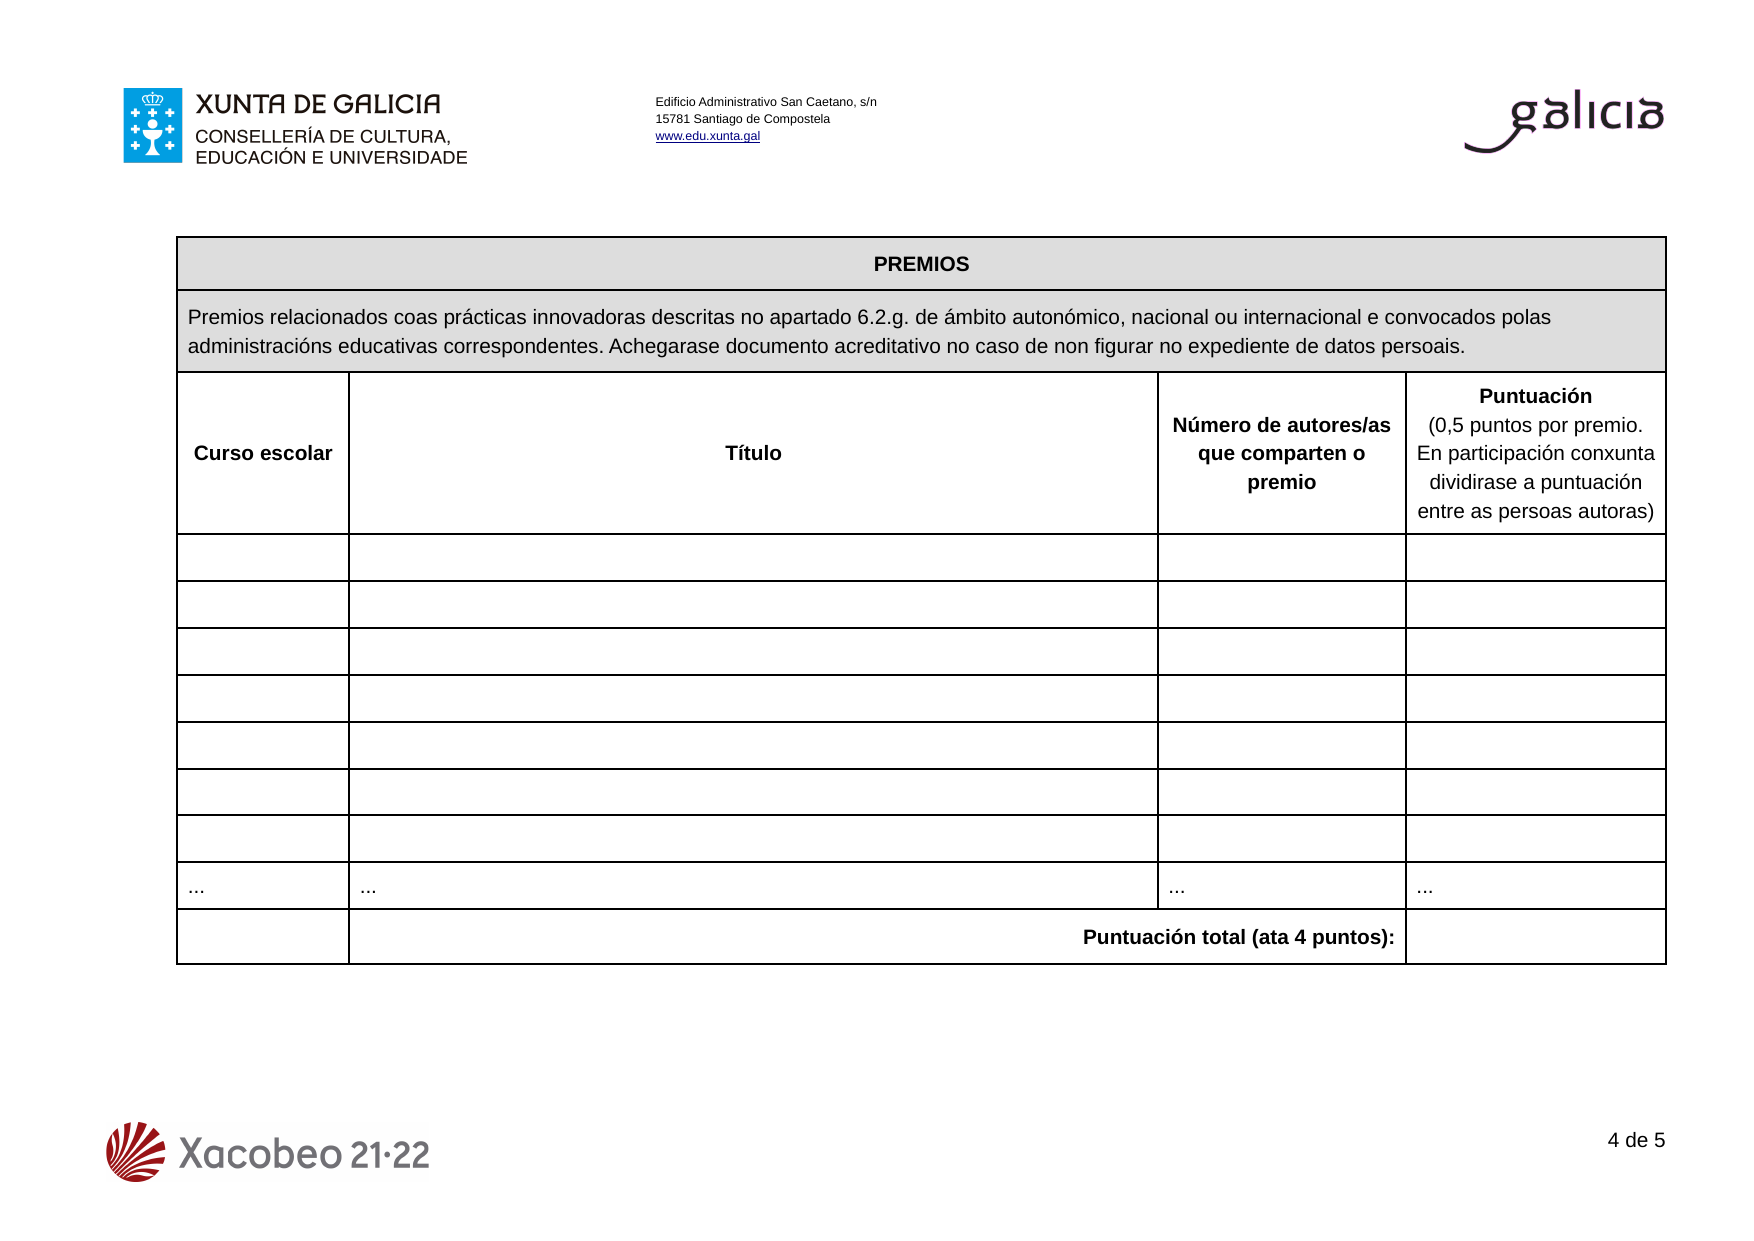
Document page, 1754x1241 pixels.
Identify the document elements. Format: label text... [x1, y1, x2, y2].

table_cell [178, 582, 348, 627]
table_cell [178, 629, 348, 674]
table_cell Premios relacionados coas prácticas innovadoras descritas no apartado 6.2.g. de ámbito autonómico, nacional ou internacional e convocados polas administracións educativas correspondentes. Achegarase documento acreditativo no caso de non figurar no expediente de datos persoais. [178, 291, 1665, 371]
table_cell [1159, 676, 1405, 721]
table_cell [1407, 676, 1665, 721]
picture [1462, 88, 1666, 154]
picture [123, 88, 467, 164]
table_cell ... [1407, 863, 1665, 908]
picture [131, 142, 139, 149]
table_cell [178, 816, 348, 861]
picture [132, 109, 139, 116]
table_cell [1407, 816, 1665, 861]
picture [149, 109, 156, 116]
table_cell Curso escolar [178, 373, 348, 533]
table_cell [178, 723, 348, 767]
picture [166, 126, 174, 133]
table_cell ... [1159, 863, 1405, 908]
table_cell ... [350, 863, 1157, 908]
table_cell [1407, 535, 1665, 580]
table_cell [350, 629, 1157, 674]
picture [132, 126, 139, 133]
table_cell Número de autores/as que comparten o premio [1159, 373, 1405, 533]
picture [166, 109, 174, 116]
picture [166, 142, 174, 149]
table_cell [178, 770, 348, 814]
table_cell [350, 582, 1157, 627]
table_cell [1159, 770, 1405, 814]
table_cell [350, 535, 1157, 580]
table_cell ... [178, 863, 348, 908]
table_header PREMIOS [178, 238, 1665, 289]
table_cell [1407, 910, 1665, 963]
table_cell [1407, 629, 1665, 674]
table_cell [350, 770, 1157, 814]
table_cell [1407, 770, 1665, 814]
table_cell [1407, 723, 1665, 767]
table_cell Puntuación total (ata 4 puntos): [350, 910, 1405, 963]
table_cell [1159, 629, 1405, 674]
picture [106, 1122, 429, 1182]
picture [144, 120, 162, 155]
table_cell [1159, 535, 1405, 580]
table_cell [1159, 816, 1405, 861]
table_cell [178, 676, 348, 721]
table_cell [1159, 723, 1405, 767]
table_cell [350, 676, 1157, 721]
table_cell [1407, 582, 1665, 627]
table_cell [178, 910, 348, 963]
table_cell Puntuación (0,5 puntos por premio. En participación conxunta dividirase a puntuación entre as persoas autoras) [1407, 373, 1665, 533]
table_cell [350, 816, 1157, 861]
table_cell [350, 723, 1157, 767]
table_cell Título [350, 373, 1157, 533]
table_cell [178, 535, 348, 580]
table_cell [1159, 582, 1405, 627]
